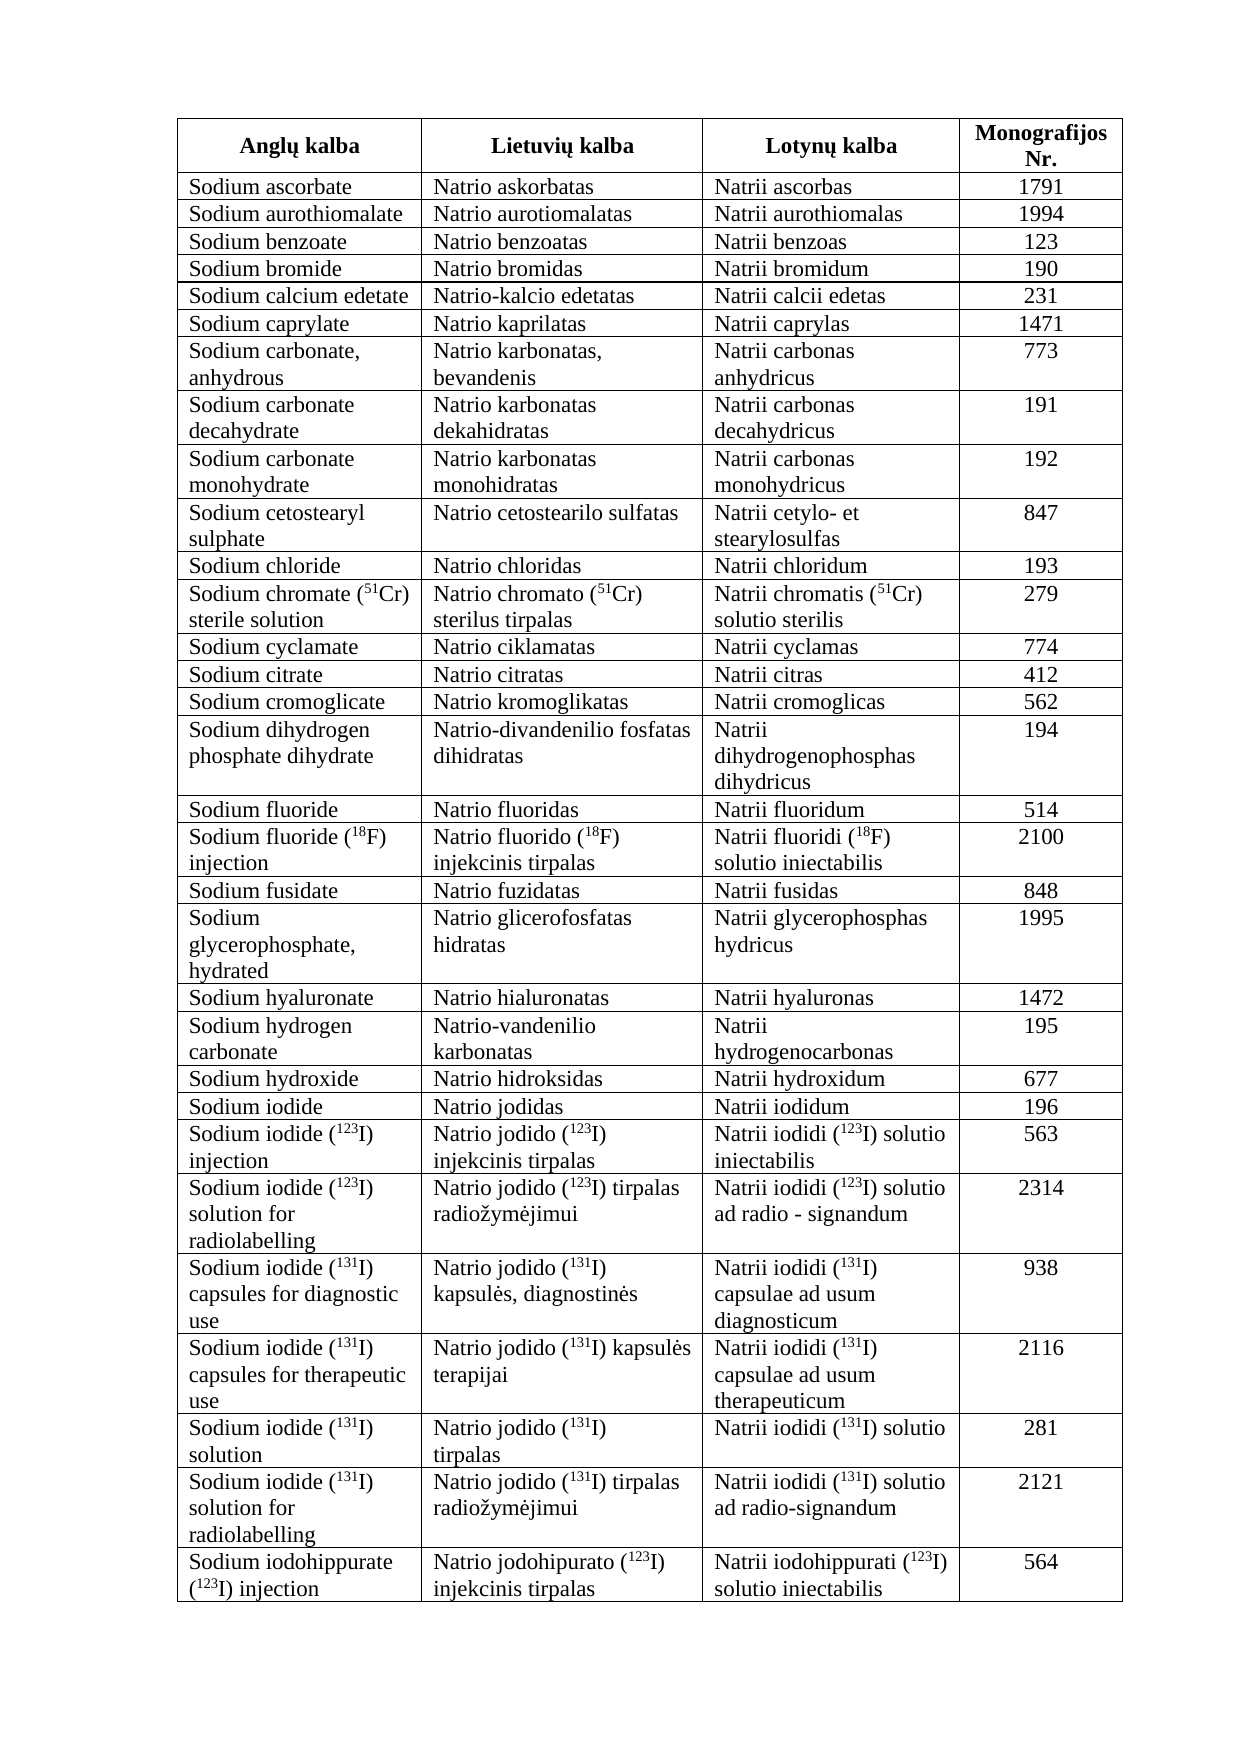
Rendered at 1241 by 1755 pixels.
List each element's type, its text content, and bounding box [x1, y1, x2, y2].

table_cell Natrii iodidi (131I) solutio ad radio-signandum [703, 1468, 959, 1547]
table_cell Sodium chloride [178, 552, 421, 579]
table_cell Sodium hydrogen carbonate [178, 1012, 421, 1064]
table_cell Sodium fluoride (18F) injection [178, 823, 421, 876]
table_header Lotynų kalba [703, 119, 959, 172]
table_cell Natrii hydrogenocarbonas [703, 1012, 959, 1064]
table_cell 123 [960, 228, 1122, 254]
table_cell 412 [960, 661, 1122, 687]
table_cell 196 [960, 1093, 1122, 1119]
table_cell Sodium carbonate decahydrate [178, 391, 421, 444]
table_cell Natrio jodido (131I) kapsulės, diagnostinės [422, 1254, 702, 1333]
table_cell Natrii hydroxidum [703, 1066, 959, 1092]
table_cell Natrio glicerofosfatas hidratas [422, 904, 702, 983]
table_cell Natrii calcii edetas [703, 283, 959, 309]
table_cell Natrii iodidi (123I) solutio ad radio - signandum [703, 1174, 959, 1253]
table_cell 563 [960, 1120, 1122, 1173]
table_cell Natrio kromoglikatas [422, 688, 702, 714]
table_cell Natrio-kalcio edetatas [422, 283, 702, 309]
table_cell Natrio chloridas [422, 552, 702, 579]
table_cell Natrii chloridum [703, 552, 959, 579]
table_cell Natrii cetylo- et stearylosulfas [703, 499, 959, 551]
table_cell Natrio jodido (123I) injekcinis tirpalas [422, 1120, 702, 1173]
table_cell 2116 [960, 1334, 1122, 1413]
table_cell 191 [960, 391, 1122, 444]
table_cell 1995 [960, 904, 1122, 983]
table_cell 194 [960, 716, 1122, 795]
table_cell Sodium dihydrogen phosphate dihydrate [178, 716, 421, 795]
table_cell 562 [960, 688, 1122, 714]
table_cell 195 [960, 1012, 1122, 1064]
table_cell Sodium iodide [178, 1093, 421, 1119]
table_cell 1994 [960, 200, 1122, 227]
table_cell Natrio jodido (123I) tirpalas radiožymėjimui [422, 1174, 702, 1253]
table_cell Sodium fusidate [178, 877, 421, 903]
table_cell Natrio fluoridas [422, 796, 702, 822]
table_cell 2121 [960, 1468, 1122, 1547]
table_cell Sodium citrate [178, 661, 421, 687]
table_header Anglų kalba [178, 119, 421, 172]
table_cell Natrii iodidum [703, 1093, 959, 1119]
table_cell Natrii cyclamas [703, 634, 959, 660]
table_cell Natrii carbonas monohydricus [703, 445, 959, 497]
table_cell Natrii ascorbas [703, 173, 959, 199]
table_cell 1791 [960, 173, 1122, 199]
table_cell 192 [960, 445, 1122, 497]
table_cell 773 [960, 337, 1122, 390]
table_cell Natrio kaprilatas [422, 310, 702, 336]
table_cell 281 [960, 1414, 1122, 1467]
table_cell Sodium iodide (131I) solution [178, 1414, 421, 1467]
table_cell 1472 [960, 984, 1122, 1011]
table_cell Natrio karbonatas dekahidratas [422, 391, 702, 444]
table_cell Natrii hyaluronas [703, 984, 959, 1011]
table_cell Natrii iodidi (131I) capsulae ad usum therapeuticum [703, 1334, 959, 1413]
table_cell Natrii iodidi (123I) solutio iniectabilis [703, 1120, 959, 1173]
table_cell Sodium iodohippurate (123I) injection [178, 1548, 421, 1601]
table_cell Natrio jodidas [422, 1093, 702, 1119]
table_cell 677 [960, 1066, 1122, 1092]
table_cell 847 [960, 499, 1122, 551]
table_cell Natrii fusidas [703, 877, 959, 903]
table_cell Natrio-vandenilio karbonatas [422, 1012, 702, 1064]
table_cell Natrii caprylas [703, 310, 959, 336]
table_cell Sodium fluoride [178, 796, 421, 822]
table_cell Natrii dihydrogenophosphas dihydricus [703, 716, 959, 795]
table_cell 190 [960, 255, 1122, 281]
table_cell Natrio askorbatas [422, 173, 702, 199]
table_cell Sodium benzoate [178, 228, 421, 254]
table_cell Natrii bromidum [703, 255, 959, 281]
table_cell Natrio benzoatas [422, 228, 702, 254]
table_cell Natrio citratas [422, 661, 702, 687]
table_cell Natrii cromoglicas [703, 688, 959, 714]
table_cell Sodium iodide (123I) injection [178, 1120, 421, 1173]
table_cell Natrii iodohippurati (123I) solutio iniectabilis [703, 1548, 959, 1601]
table_header Lietuvių kalba [422, 119, 702, 172]
table_cell 774 [960, 634, 1122, 660]
table_cell Natrii fluoridi (18F) solutio iniectabilis [703, 823, 959, 876]
table_cell Natrii iodidi (131I) solutio [703, 1414, 959, 1467]
table_cell Sodium iodide (131I) solution for radiolabelling [178, 1468, 421, 1547]
table_cell Natrio fuzidatas [422, 877, 702, 903]
table_cell Natrio karbonatas monohidratas [422, 445, 702, 497]
table_header Monografijos Nr. [960, 119, 1122, 172]
table_cell Natrio fluorido (18F) injekcinis tirpalas [422, 823, 702, 876]
table_cell Natrio jodido (131I) kapsulės terapijai [422, 1334, 702, 1413]
table_cell Natrii citras [703, 661, 959, 687]
table_cell Natrio ciklamatas [422, 634, 702, 660]
table_cell Sodium glycerophosphate, hydrated [178, 904, 421, 983]
table_cell Sodium hyaluronate [178, 984, 421, 1011]
table_cell Sodium ascorbate [178, 173, 421, 199]
table_cell Natrio jodido (131I) tirpalas [422, 1414, 702, 1467]
table_cell Sodium chromate (51Cr) sterile solution [178, 580, 421, 632]
table_cell Natrii aurothiomalas [703, 200, 959, 227]
table_cell Natrii iodidi (131I) capsulae ad usum diagnosticum [703, 1254, 959, 1333]
table_cell Sodium carbonate monohydrate [178, 445, 421, 497]
table_cell Sodium cyclamate [178, 634, 421, 660]
table_cell Natrio jodido (131I) tirpalas radiožymėjimui [422, 1468, 702, 1547]
table_cell 514 [960, 796, 1122, 822]
table_cell Natrio bromidas [422, 255, 702, 281]
table_cell 938 [960, 1254, 1122, 1333]
table_cell Sodium calcium edetate [178, 283, 421, 309]
table_cell Sodium iodide (131I) capsules for diagnostic use [178, 1254, 421, 1333]
table_cell Natrio chromato (51Cr) sterilus tirpalas [422, 580, 702, 632]
table_cell Sodium cromoglicate [178, 688, 421, 714]
table_cell 193 [960, 552, 1122, 579]
table_cell Natrii fluoridum [703, 796, 959, 822]
table_cell Natrii chromatis (51Cr) solutio sterilis [703, 580, 959, 632]
table_cell Natrio aurotiomalatas [422, 200, 702, 227]
table_cell Natrio karbonatas, bevandenis [422, 337, 702, 390]
table_cell 2314 [960, 1174, 1122, 1253]
table_cell Sodium aurothiomalate [178, 200, 421, 227]
table_cell 848 [960, 877, 1122, 903]
table_cell Natrii carbonas anhydricus [703, 337, 959, 390]
table_cell Natrio hidroksidas [422, 1066, 702, 1092]
table_cell Natrio cetostearilo sulfatas [422, 499, 702, 551]
table_cell Natrio jodohipurato (123I) injekcinis tirpalas [422, 1548, 702, 1601]
table_cell 564 [960, 1548, 1122, 1601]
table_cell 1471 [960, 310, 1122, 336]
table_cell Natrii carbonas decahydricus [703, 391, 959, 444]
table_cell 279 [960, 580, 1122, 632]
table_cell Natrii glycerophosphas hydricus [703, 904, 959, 983]
table_cell Sodium cetostearyl sulphate [178, 499, 421, 551]
table_cell Sodium carbonate, anhydrous [178, 337, 421, 390]
table_cell Natrio hialuronatas [422, 984, 702, 1011]
table_cell Sodium iodide (131I) capsules for therapeutic use [178, 1334, 421, 1413]
table_cell Sodium caprylate [178, 310, 421, 336]
table_cell Sodium hydroxide [178, 1066, 421, 1092]
table_cell Sodium iodide (123I) solution for radiolabelling [178, 1174, 421, 1253]
table_cell Natrio-divandenilio fosfatas dihidratas [422, 716, 702, 795]
table_cell Natrii benzoas [703, 228, 959, 254]
table_cell 2100 [960, 823, 1122, 876]
table_cell 231 [960, 283, 1122, 309]
table_cell Sodium bromide [178, 255, 421, 281]
